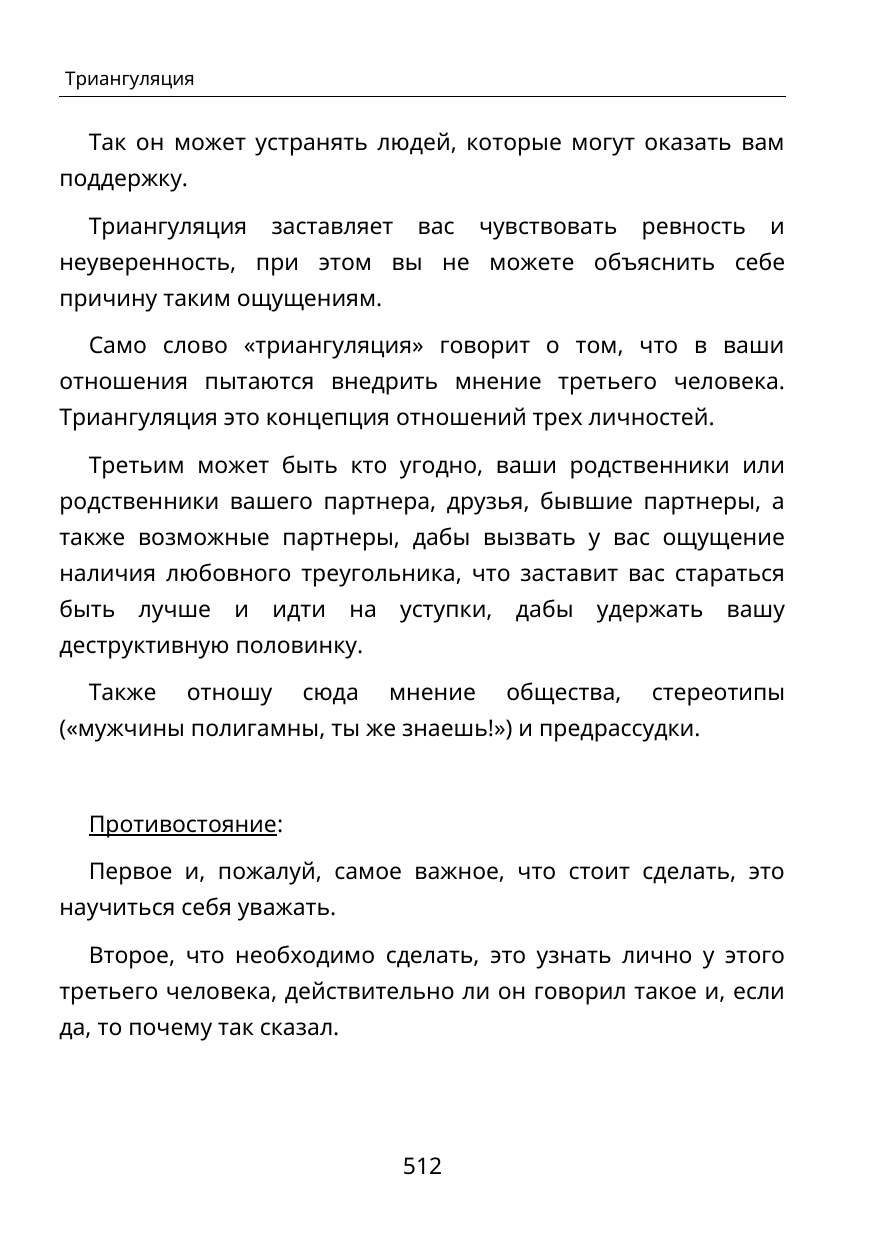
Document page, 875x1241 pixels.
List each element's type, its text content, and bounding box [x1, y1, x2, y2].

text Первое и, пожалуй, самое важное, что стоит сделать, это научиться себя уважать. [59, 855, 786, 922]
text Триангуляция заставляет вас чувствовать ревность и неуверенность, при этом вы не можете объяснить себе причину таким ощущениям. [59, 210, 786, 313]
text Второе, что необходимо сделать, это узнать лично у этого третьего человека, действительно ли он говорил такое и, если да, то почему так сказал. [59, 939, 786, 1042]
text Само слово «триангуляция» говорит о том, что в ваши отношения пытаются внедрить мнение третьего человека. Триангуляция это концепция отношений трех личностей. [59, 329, 786, 432]
text Также отношу сюда мнение общества, стереотипы («мужчины полигамны, ты же знаешь!») и предрассудки. [59, 676, 786, 743]
text Противостояние: [59, 808, 786, 839]
text Так он может устранять людей, которые могут оказать вам поддержку. [59, 126, 786, 193]
text Третьим может быть кто угодно, ваши родственники или родственники вашего партнера, друзья, бывшие партнеры, а также возможные партнеры, дабы вызвать у вас ощущение наличия любовного треугольника, что заставит вас стараться быть лучше и идти на уступки, дабы удержать вашу деструктивную половинку. [59, 449, 786, 660]
